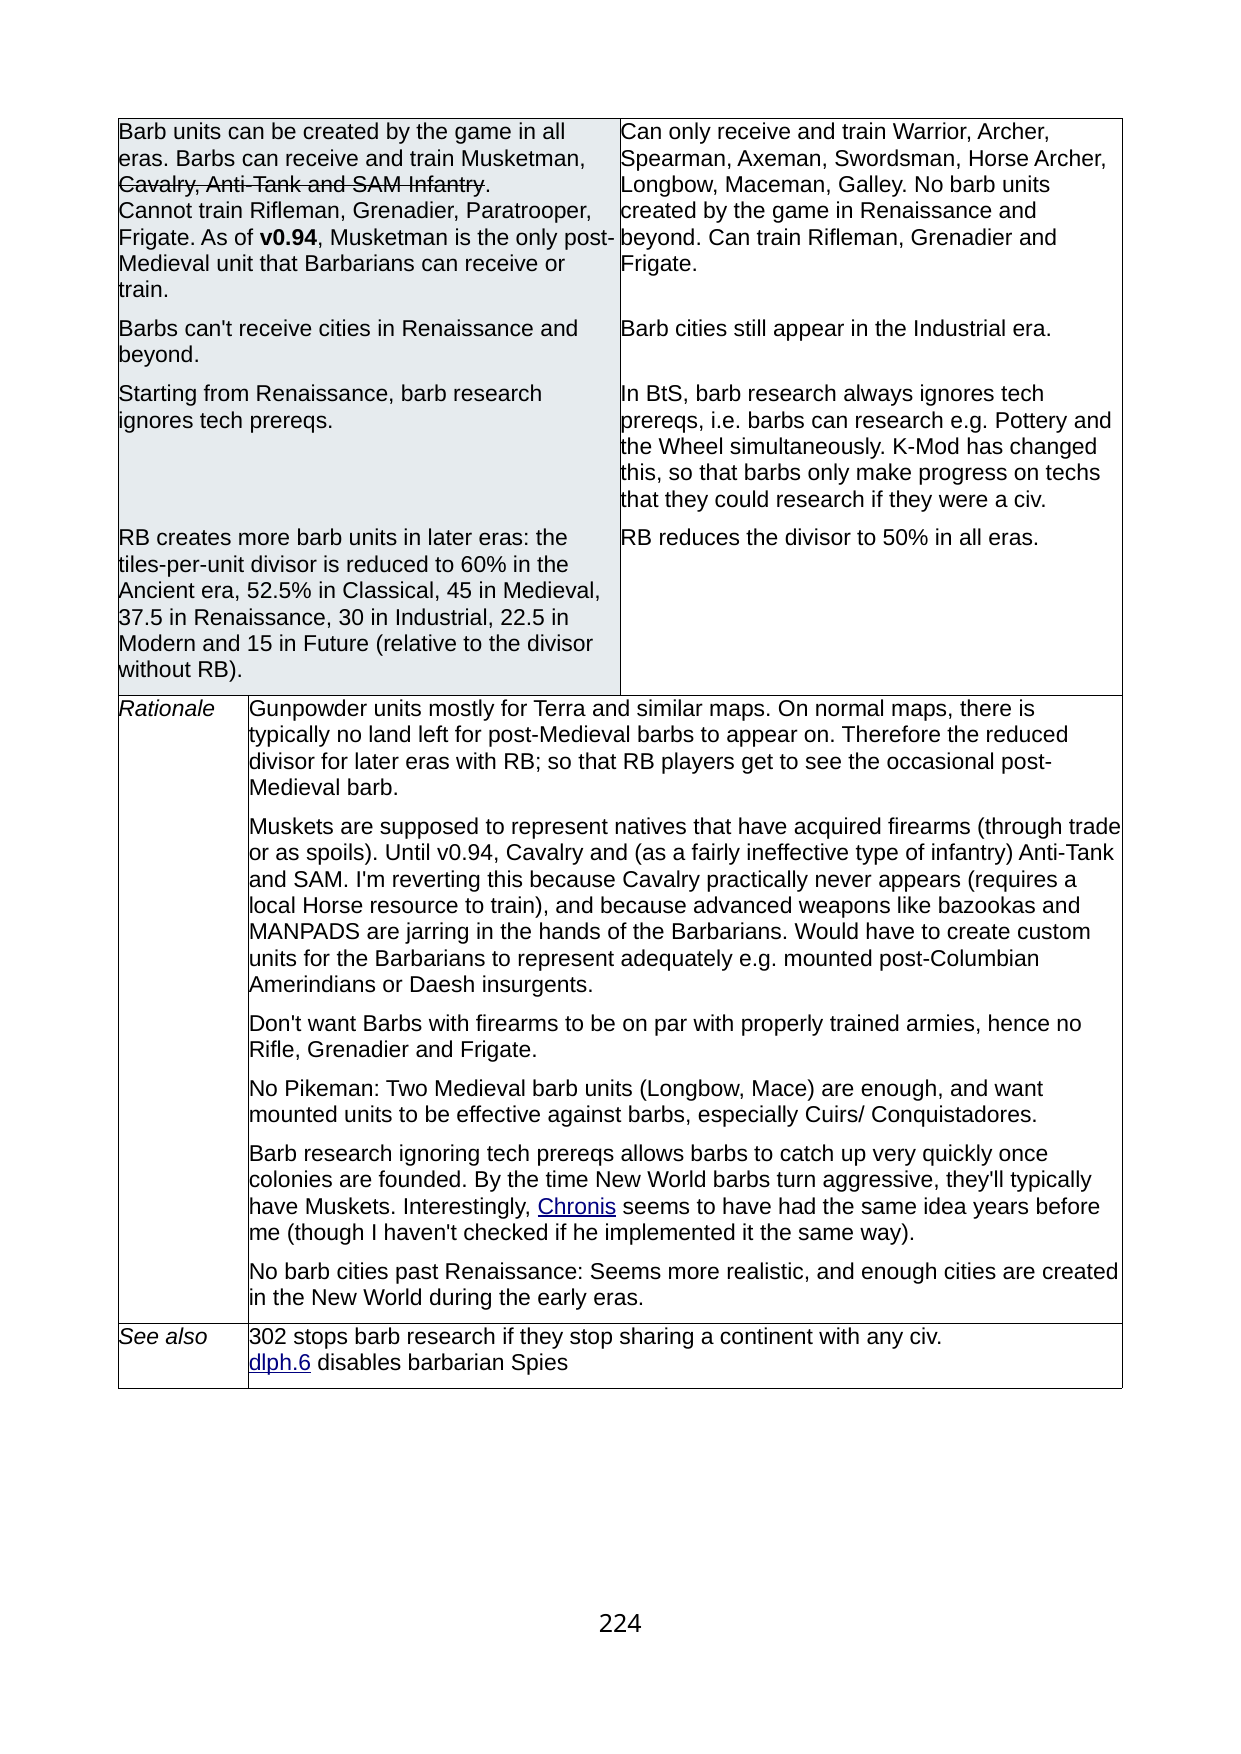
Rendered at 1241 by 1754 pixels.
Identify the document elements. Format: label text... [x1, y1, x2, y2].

table_cell See also [119, 1324, 248, 1388]
table_cell Rationale [119, 696, 248, 1323]
table_cell 302 stops barb research if they stop sharing a continent with any civ. dlph.6 disables barbarian Spies [249, 1324, 1122, 1388]
table_cell Gunpowder units mostly for Terra and similar maps. On normal maps, there is typically no land left for post-Medieval barbs to appear on. Therefore the reduced divisor for later eras with RB; so that RB players get to see the occasional post-Medieval barb. Muskets are supposed to represent natives that have acquired firearms (through trade or as spoils). Until v0.94, Cavalry and (as a fairly ineffective type of infantry) Anti-Tank and SAM. I'm reverting this because Cavalry practically never appears (requires a local Horse resource to train), and because advanced weapons like bazookas and MANPADS are jarring in the hands of the Barbarians. Would have to create custom units for the Barbarians to represent adequately e.g. mounted post-Columbian Amerindians or Daesh insurgents. Don't want Barbs with firearms to be on par with properly trained armies, hence no Rifle, Grenadier and Frigate. No Pikeman: Two Medieval barb units (Longbow, Mace) are enough, and want mounted units to be effective against barbs, especially Cuirs/ Conquistadores. Barb research ignoring tech prereqs allows barbs to catch up very quickly once colonies are founded. By the time New World barbs turn aggressive, they'll typically have Muskets. Interestingly, Chronis seems to have had the same idea years before me (though I haven't checked if he implemented it the same way). No barb cities past Renaissance: Seems more realistic, and enough cities are created in the New World during the early eras. [249, 696, 1122, 1323]
table_cell Barb units can be created by the game in all eras. Barbs can receive and train Musketman, Cavalry, Anti-Tank and SAM Infantry. Cannot train Rifleman, Grenadier, Paratrooper, Frigate. As of v0.94, Musketman is the only post-Medieval unit that Barbarians can receive or train. Barbs can't receive cities in Renaissance and beyond. Starting from Renaissance, barb research ignores tech prereqs. RB creates more barb units in later eras: the tiles-per-unit divisor is reduced to 60% in the Ancient era, 52.5% in Classical, 45 in Medieval, 37.5 in Renaissance, 30 in Industrial, 22.5 in Modern and 15 in Future (relative to the divisor without RB). [119, 119, 620, 695]
table_cell Can only receive and train Warrior, Archer, Spearman, Axeman, Swordsman, Horse Archer, Longbow, Maceman, Galley. No barb units created by the game in Renaissance and beyond. Can train Rifleman, Grenadier and Frigate. Barb cities still appear in the Industrial era. In BtS, barb research always ignores tech prereqs, i.e. barbs can research e.g. Pottery and the Wheel simultaneously. K-Mod has changed this, so that barbs only make progress on techs that they could research if they were a civ. RB reduces the divisor to 50% in all eras. [621, 119, 1122, 695]
